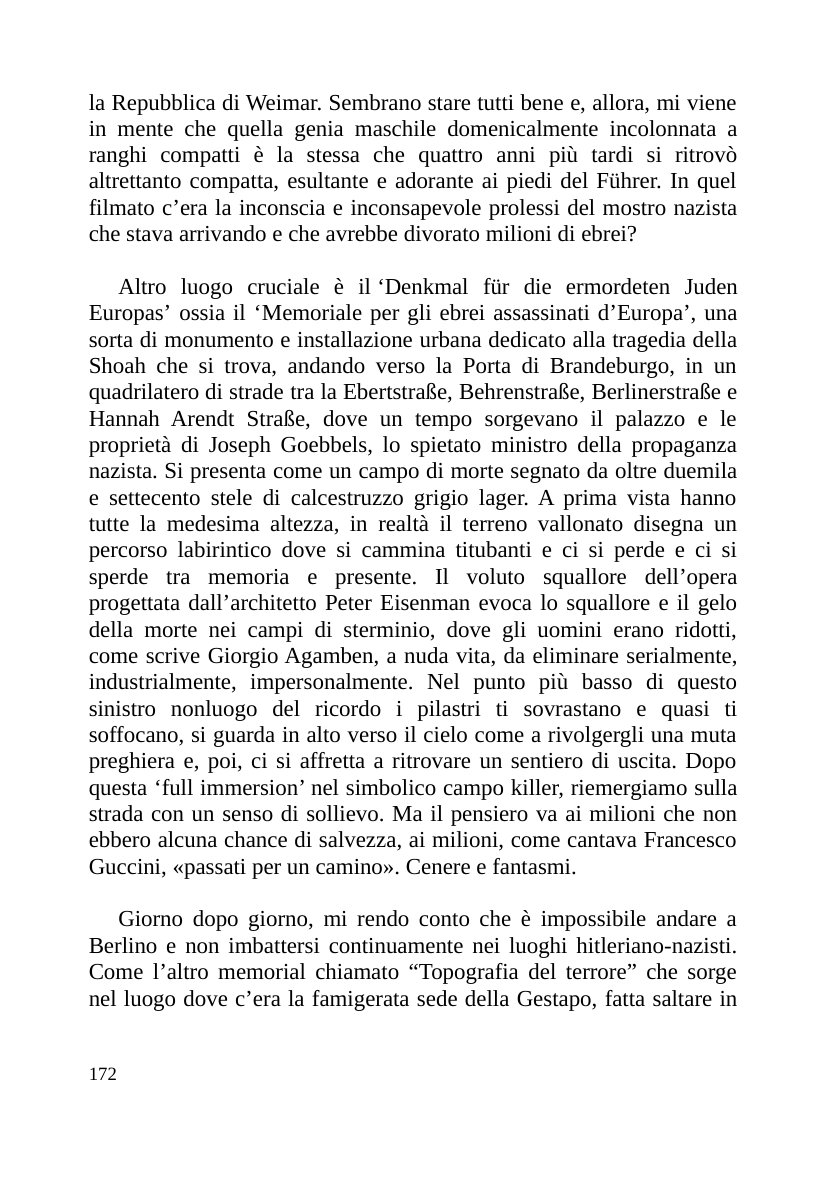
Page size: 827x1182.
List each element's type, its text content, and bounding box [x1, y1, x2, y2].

text Altro luogo cruciale è il ‘Denkmal für die ermordeten Juden Europas’ ossia il ‘Memoriale per gli ebrei assassinati d’Europa’, una sorta di monumento e installazione urbana dedicato alla tragedia della Shoah che si trova, andando verso la Porta di Brandeburgo, in un quadrilatero di strade tra la Ebertstraße, Behrenstraße, Berlinerstraße e Hannah Arendt Straße, dove un tempo sorgevano il palazzo e le proprietà di Joseph Goebbels, lo spietato ministro della propaganza nazista. Si presenta come un campo di morte segnato da oltre duemila e settecento stele di calcestruzzo grigio lager. A prima vista hanno tutte la medesima altezza, in realtà il terreno vallonato disegna un percorso labirintico dove si cammina titubanti e ci si perde e ci si sperde tra memoria e presente. Il voluto squallore dell’opera progettata dall’architetto Peter Eisenman evoca lo squallore e il gelo della morte nei campi di sterminio, dove gli uomini erano ridotti, come scrive Giorgio Agamben, a nuda vita, da eliminare serialmente, industrialmente, impersonalmente. Nel punto più basso di questo sinistro nonluogo del ricordo i pilastri ti sovrastano e quasi ti soffocano, si guarda in alto verso il cielo come a rivolgergli una muta preghiera e, poi, ci si affretta a ritrovare un sentiero di uscita. Dopo questa ‘full immersion’ nel simbolico campo killer, riemergiamo sulla strada con un senso di sollievo. Ma il pensiero va ai milioni che non ebbero alcuna chance di salvezza, ai milioni, come cantava Francesco Guccini, «passati per un camino». Cenere e fantasmi. [88, 273, 738, 879]
text la Repubblica di Weimar. Sembrano stare tutti bene e, allora, mi viene in mente che quella genia maschile domenicalmente incolonnata a ranghi compatti è la stessa che quattro anni più tardi si ritrovò altrettanto compatta, esultante e adorante ai piedi del Führer. In quel filmato c’era la inconscia e inconsapevole prolessi del mostro nazista che stava arrivando e che avrebbe divorato milioni di ebrei? [88, 88, 738, 247]
text Giorno dopo giorno, mi rendo conto che è impossibile andare a Berlino e non imbattersi continuamente nei luoghi hitleriano-nazisti. Come l’altro memorial chiamato “Topografia del terrore” che sorge nel luogo dove c’era la famigerata sede della Gestapo, fatta saltare in [88, 906, 738, 1011]
